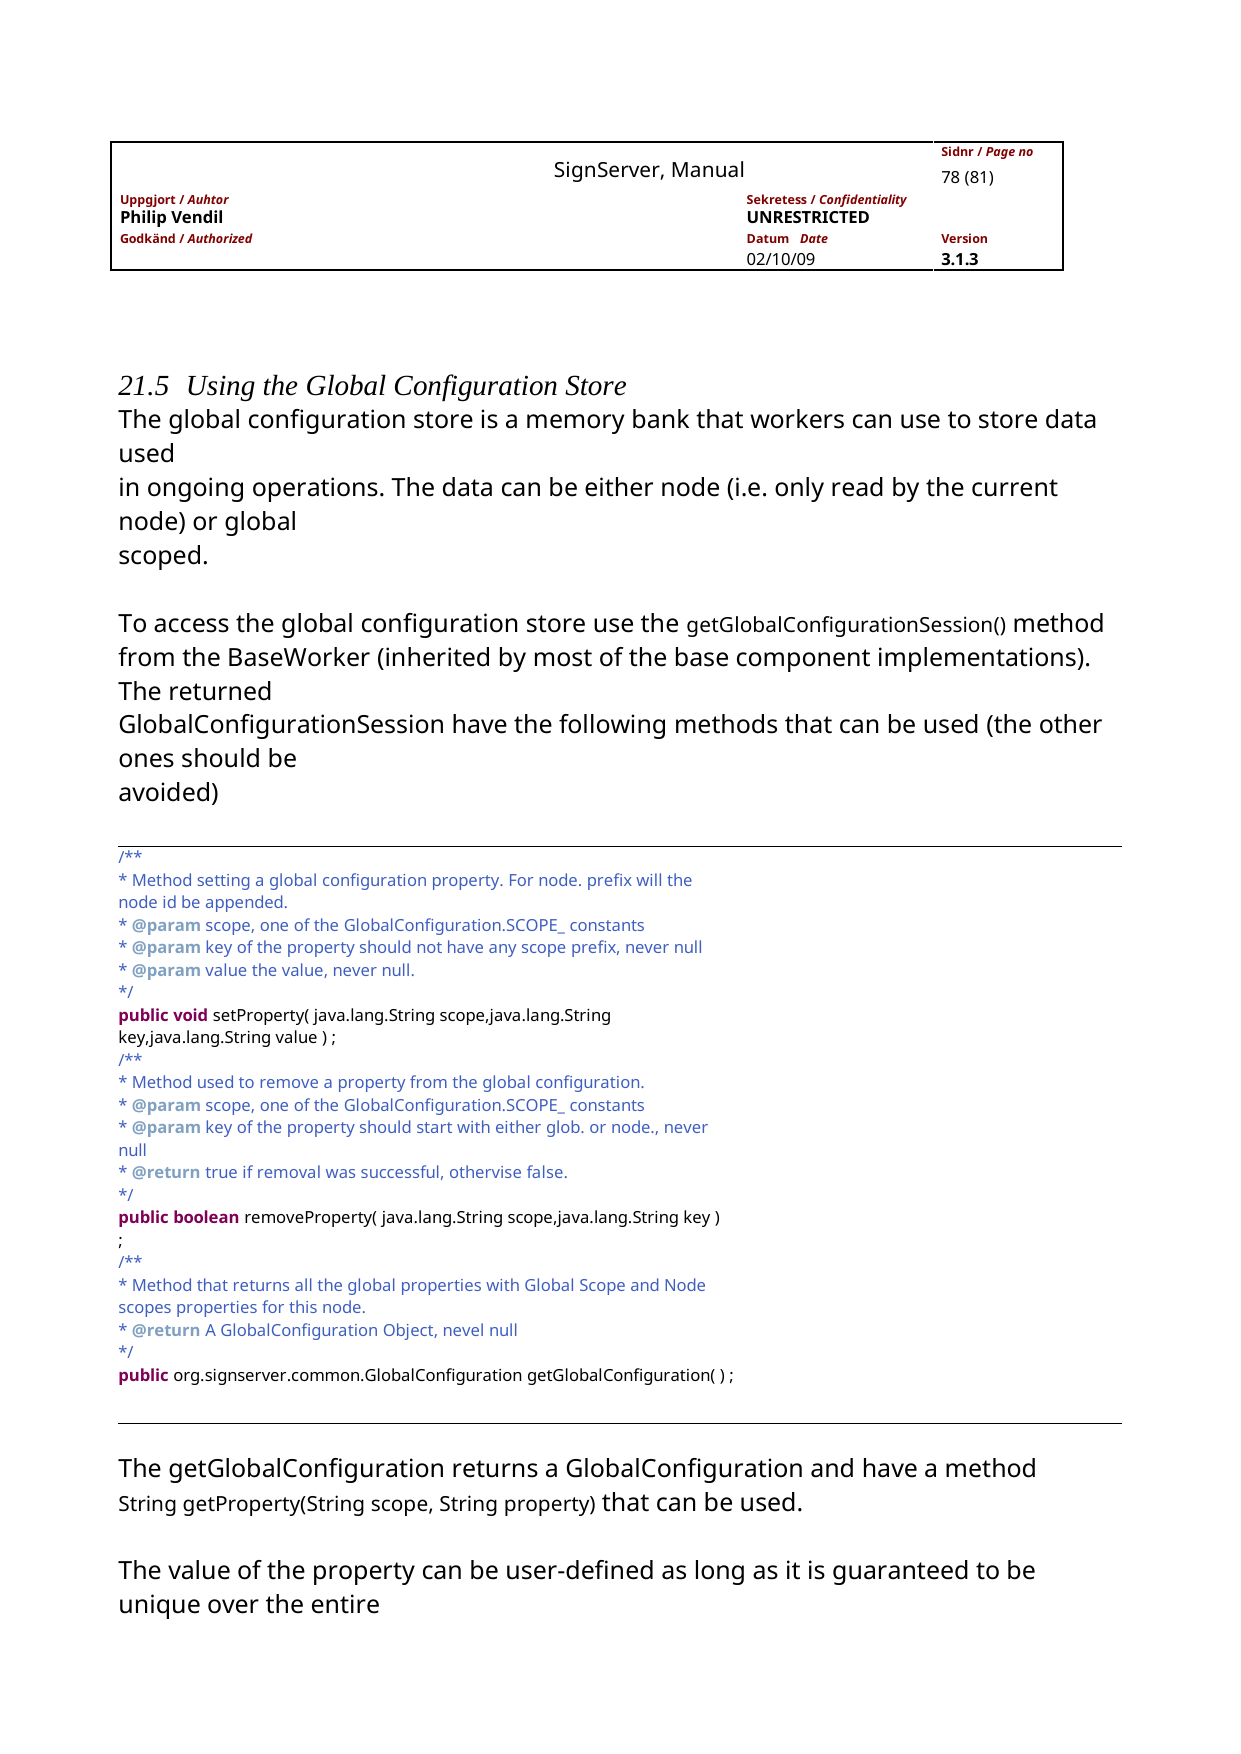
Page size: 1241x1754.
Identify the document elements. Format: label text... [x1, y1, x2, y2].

text String getProperty(String scope, String property) that can be used. [118, 1485, 1122, 1519]
text avoided) [118, 775, 1122, 809]
text * @param scope, one of the GlobalConfiguration.SCOPE_ constants [118, 1094, 1122, 1116]
text The global configuration store is a memory bank that workers can use to store data used [118, 402, 1122, 470]
subtitle Using the Global Configuration Store [118, 369, 1122, 402]
text To access the global configuration store use the getGlobalConfigurationSession() method [118, 606, 1122, 639]
text null [118, 1139, 1122, 1161]
text * @param key of the property should start with either glob. or node., never [118, 1116, 1122, 1139]
text scoped. [118, 538, 1122, 606]
text * Method that returns all the global properties with Global Scope and Node [118, 1274, 1122, 1296]
text */ [118, 1341, 1122, 1364]
text ; [118, 1229, 1122, 1251]
text public boolean removeProperty( java.lang.String scope,java.lang.String key ) [118, 1206, 1122, 1229]
text */ [118, 981, 1122, 1004]
text public org.signserver.common.GlobalConfiguration getGlobalConfiguration( ) ; [118, 1364, 1122, 1386]
text The value of the property can be user-defined as long as it is guaranteed to be unique over the entire [118, 1553, 1122, 1621]
text key,java.lang.String value ) ; [118, 1026, 1122, 1049]
text * @param value the value, never null. [118, 959, 1122, 981]
text /** [118, 847, 1122, 869]
text * @param scope, one of the GlobalConfiguration.SCOPE_ constants [118, 914, 1122, 936]
text The getGlobalConfiguration returns a GlobalConfiguration and have a method [118, 1451, 1122, 1485]
text scopes properties for this node. [118, 1296, 1122, 1319]
text * @param key of the property should not have any scope prefix, never null [118, 936, 1122, 959]
text * @return A GlobalConfiguration Object, nevel null [118, 1319, 1122, 1341]
text /** [118, 1251, 1122, 1274]
text * @return true if removal was successful, othervise false. [118, 1161, 1122, 1184]
text node id be appended. [118, 891, 1122, 914]
text */ [118, 1184, 1122, 1206]
text public void setProperty( java.lang.String scope,java.lang.String [118, 1004, 1122, 1026]
text /** [118, 1049, 1122, 1071]
text from the BaseWorker (inherited by most of the base component implementations). The returned [118, 639, 1122, 707]
text in ongoing operations. The data can be either node (i.e. only read by the current node) or global [118, 470, 1122, 538]
text * Method used to remove a property from the global configuration. [118, 1071, 1122, 1094]
text GlobalConfigurationSession have the following methods that can be used (the other ones should be [118, 707, 1122, 775]
text * Method setting a global configuration property. For node. prefix will the [118, 869, 1122, 891]
